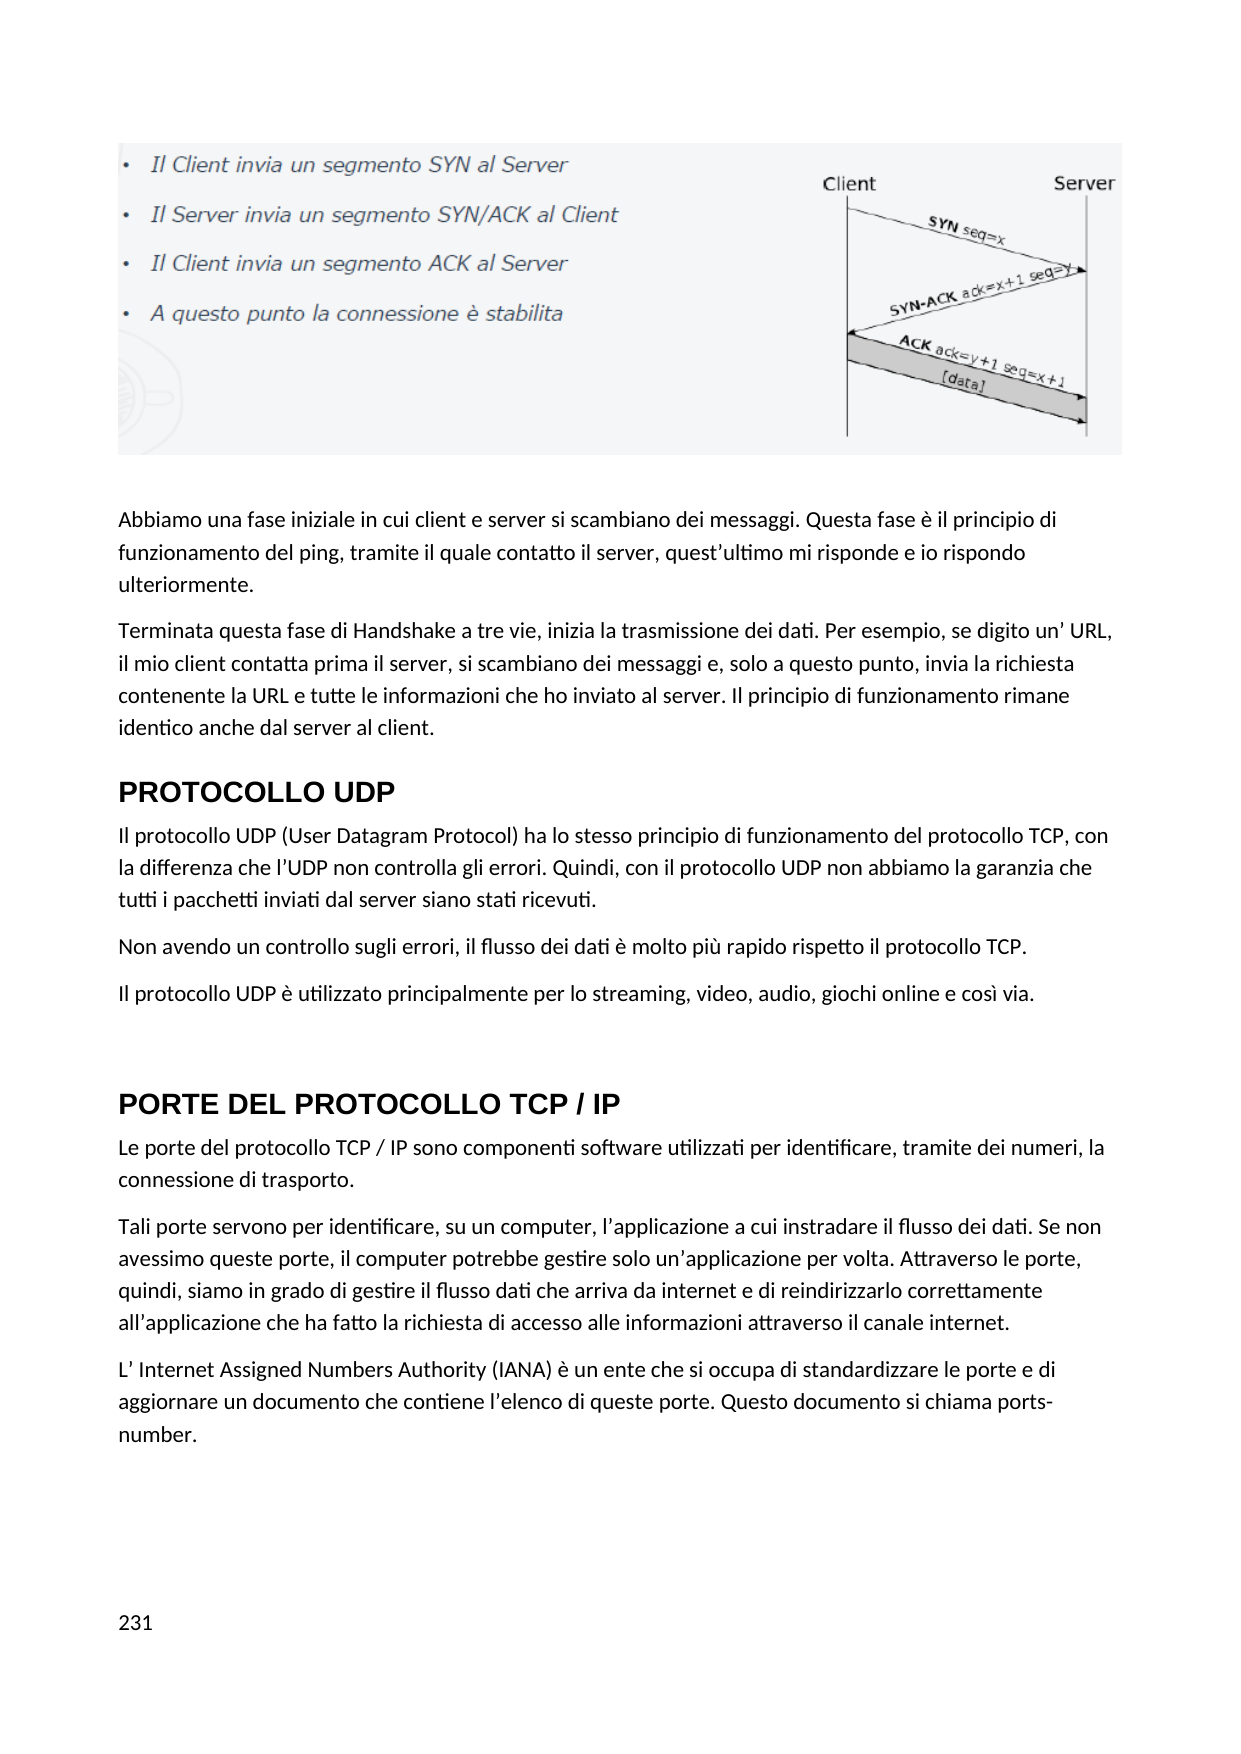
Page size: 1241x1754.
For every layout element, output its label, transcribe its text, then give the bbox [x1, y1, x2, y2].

text Non avendo un controllo sugli errori, il flusso dei dati è molto più rapido rispetto il protocollo TCP. [118, 932, 1122, 960]
subtitle PROTOCOLLO UDP [118, 774, 1122, 808]
text Il protocollo UDP è utilizzato principalmente per lo streaming, video, audio, giochi online e così via. [118, 979, 1122, 1007]
picture [118, 143, 1123, 455]
subtitle PORTE DEL PROTOCOLLO TCP / IP [118, 1087, 1122, 1121]
text Il protocollo UDP (User Datagram Protocol) ha lo stesso principio di funzionamento del protocollo TCP, con la differenza che l’UDP non controlla gli errori. Quindi, con il protocollo UDP non abbiamo la garanzia che tutti i pacchetti inviati dal server siano stati ricevuti. [118, 821, 1122, 913]
text L’ Internet Assigned Numbers Authority (IANA) è un ente che si occupa di standardizzare le porte e di aggiornare un documento che contiene l’elenco di queste porte. Questo documento si chiama ports-number. [118, 1355, 1122, 1448]
text Abbiamo una fase iniziale in cui client e server si scambiano dei messaggi. Questa fase è il principio di funzionamento del ping, tramite il quale contatto il server, quest’ultimo mi risponde e io rispondo ulteriormente. [118, 505, 1122, 598]
text Le porte del protocollo TCP / IP sono componenti software utilizzati per identificare, tramite dei numeri, la connessione di trasporto. [118, 1133, 1122, 1193]
text Tali porte servono per identificare, su un computer, l’applicazione a cui instradare il flusso dei dati. Se non avessimo queste porte, il computer potrebbe gestire solo un’applicazione per volta. Attraverso le porte, quindi, siamo in grado di gestire il flusso dati che arriva da internet e di reindirizzarlo correttamente all’applicazione che ha fatto la richiesta di accesso alle informazioni attraverso il canale internet. [118, 1212, 1122, 1337]
text Terminata questa fase di Handshake a tre vie, inizia la trasmissione dei dati. Per esempio, se digito un’ URL, il mio client contatta prima il server, si scambiano dei messaggi e, solo a questo punto, invia la richiesta contenente la URL e tutte le informazioni che ho inviato al server. Il principio di funzionamento rimane identico anche dal server al client. [118, 617, 1122, 741]
